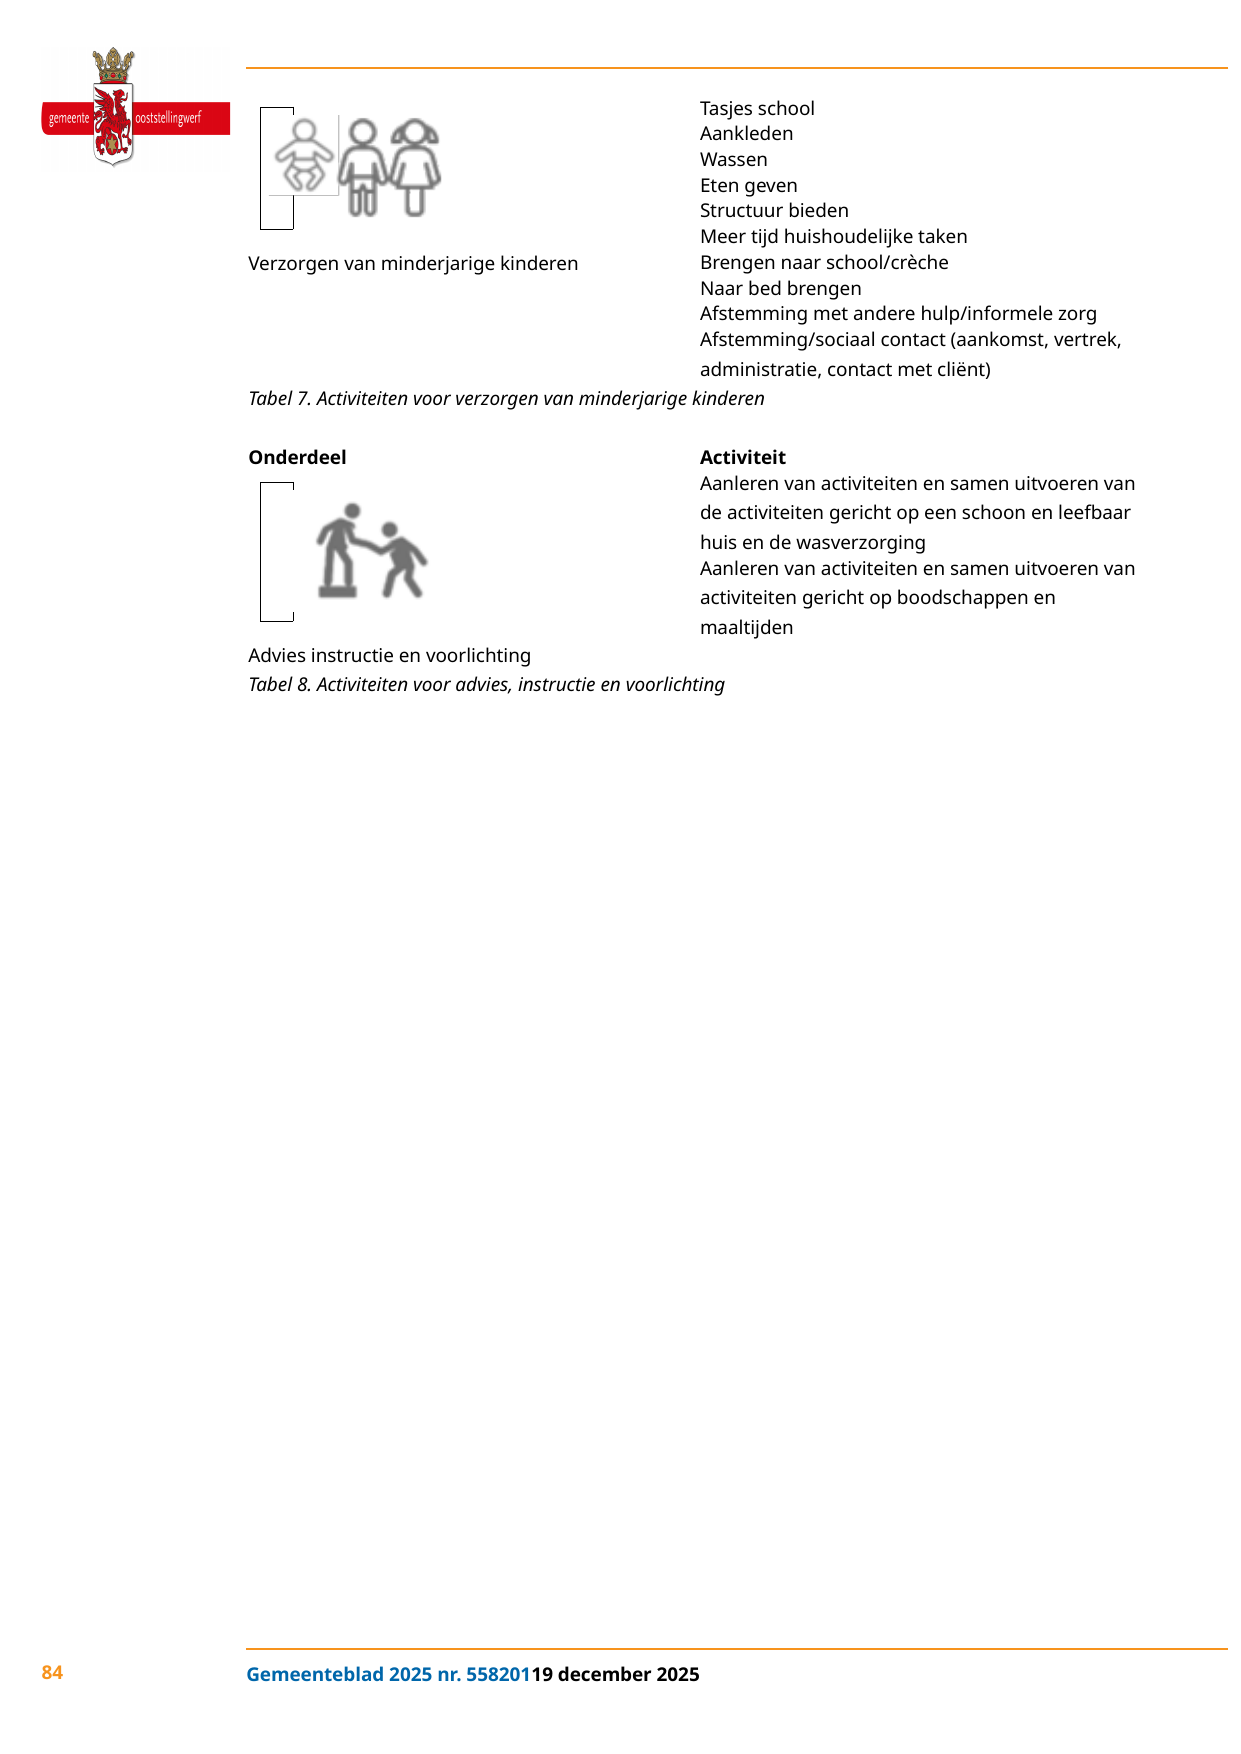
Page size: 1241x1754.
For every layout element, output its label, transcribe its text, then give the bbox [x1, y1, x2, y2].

table_cell Aanleren van activiteiten en samen uitvoeren van activiteiten gericht op boodschappen en maaltijden [700, 555, 1152, 668]
table_cell Brengen naar school/crèche [700, 249, 1152, 275]
table_cell Naar bed brengen [700, 275, 1152, 301]
text Tabel 7. Activiteiten voor verzorgen van minderjarige kinderen [248, 385, 1152, 411]
table_header Onderdeel [248, 444, 700, 470]
table_cell Aanleren van activiteiten en samen uitvoeren van de activiteiten gericht op een schoon en leefbaar huis en de wasverzorging [700, 470, 1152, 555]
table_header Activiteit [700, 444, 1152, 470]
table_cell Meer tijd huishoudelijke taken [700, 224, 1152, 249]
table_cell Structuur bieden [700, 198, 1152, 223]
table_cell Afstemming/sociaal contact (aankomst, vertrek, administratie, contact met cliënt) [700, 326, 1152, 382]
table_cell Eten geven [700, 172, 1152, 198]
table_cell Aankleden [700, 121, 1152, 146]
table_cell Tasjes school [700, 95, 1152, 121]
table_cell Afstemming met andere hulp/informele zorg [700, 301, 1152, 326]
picture [41, 47, 231, 172]
table_cell Advies instructie en voorlichting [248, 470, 700, 668]
text Tabel 8. Activiteiten voor advies, instructie en voorlichting [248, 671, 1152, 697]
table_cell Wassen [700, 146, 1152, 172]
picture [268, 490, 447, 612]
table_cell Verzorgen van minderjarige kinderen [248, 95, 700, 382]
picture [268, 115, 447, 221]
